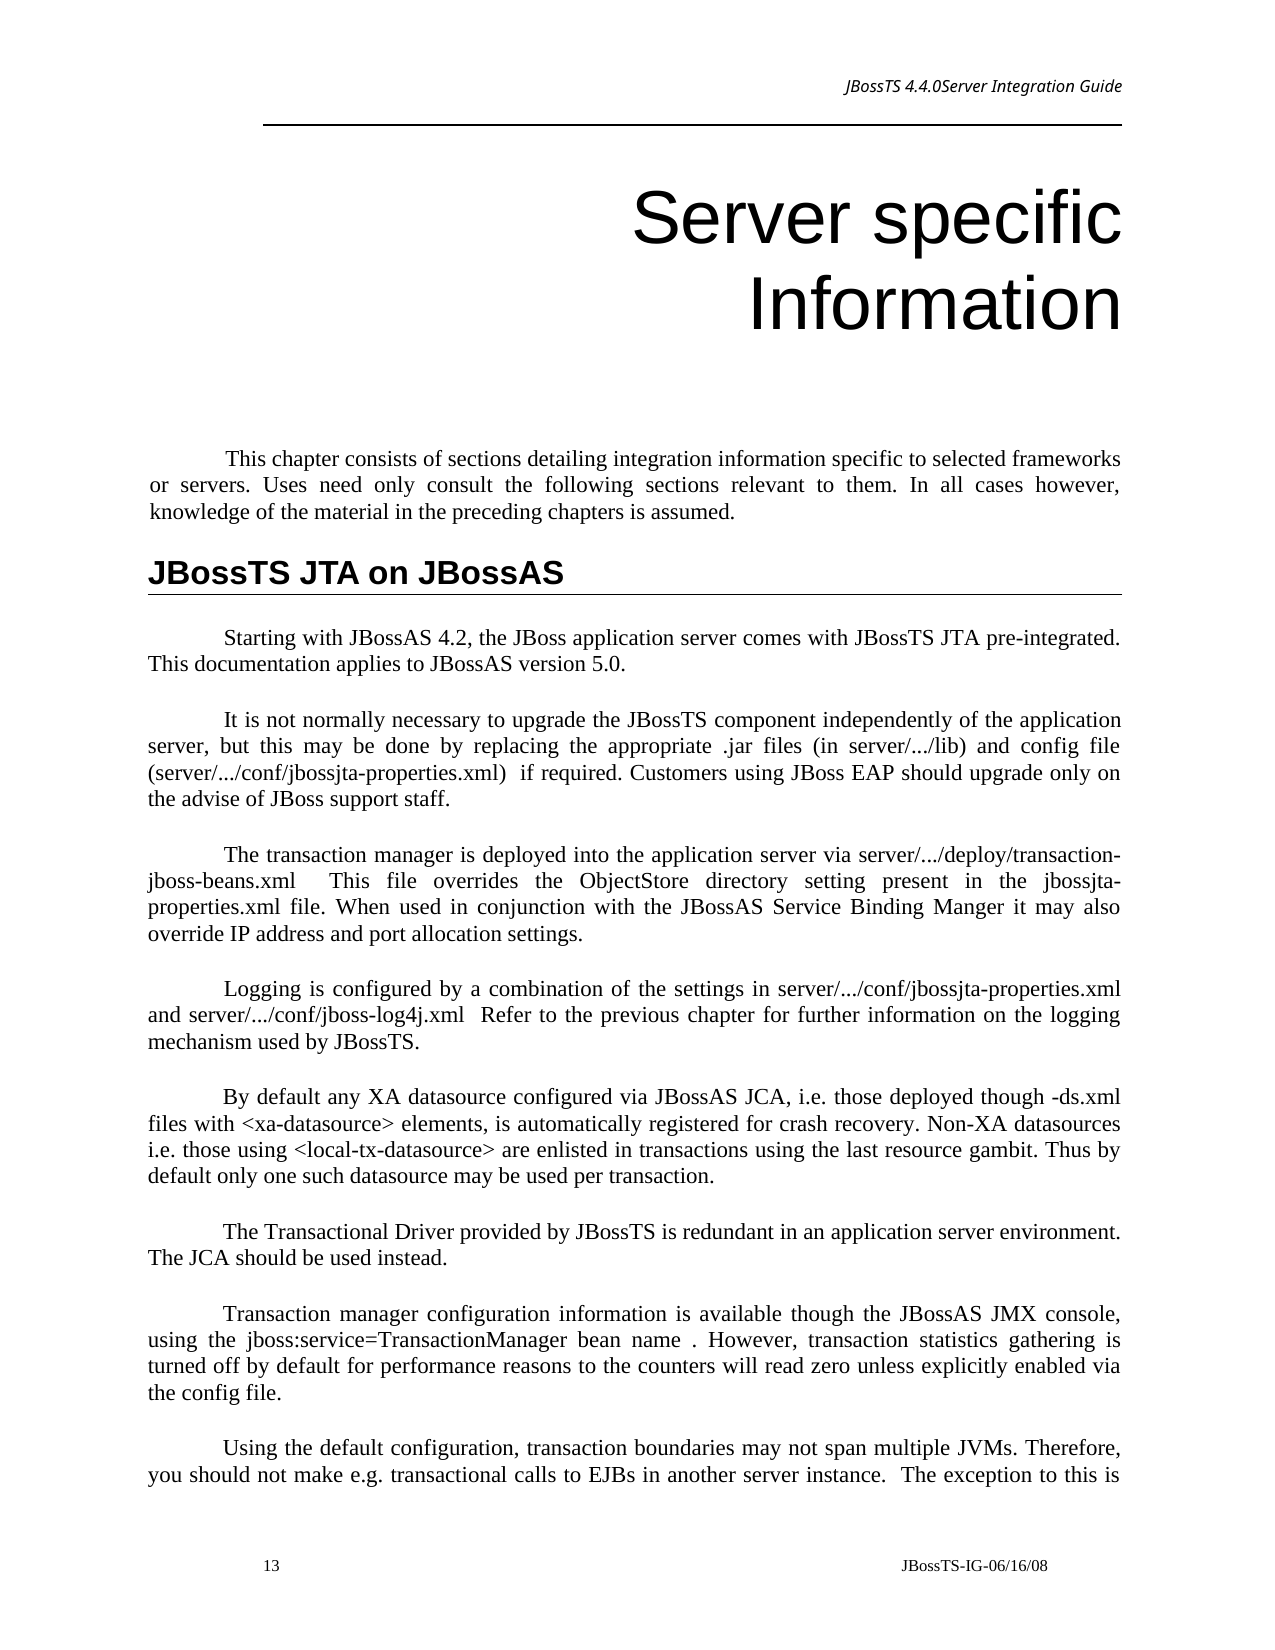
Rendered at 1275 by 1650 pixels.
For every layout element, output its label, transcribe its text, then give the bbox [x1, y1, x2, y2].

text The transaction manager is deployed into the application server via server/.../deploy/transaction-jboss-beans.xml This file overrides the ObjectStore directory setting present in the jbossjta-properties.xml file. When used in conjunction with the JBossAS Service Binding Manger it may also override IP address and port allocation settings. [148, 841, 1122, 946]
text This chapter consists of sections detailing integration information specific to selected frameworks or servers. Uses need only consult the following sections relevant to them. In all cases however, knowledge of the material in the preceding chapters is assumed. [149, 445, 1122, 524]
subtitle JBossTS JTA on JBossAS [148, 553, 1122, 594]
title Server specific Information [263, 173, 1122, 345]
text Logging is configured by a combination of the settings in server/.../conf/jbossjta-properties.xml and server/.../conf/jboss-log4j.xml Refer to the previous chapter for further information on the logging mechanism used by JBossTS. [148, 975, 1122, 1054]
text The Transactional Driver provided by JBossTS is redundant in an application server environment. The JCA should be used instead. [148, 1218, 1122, 1271]
text Transaction manager configuration information is available though the JBossAS JMX console, using the jboss:service=TransactionManager bean name . However, transaction statistics gathering is turned off by default for performance reasons to the counters will read zero unless explicitly enabled via the config file. [148, 1300, 1122, 1405]
text Starting with JBossAS 4.2, the JBoss application server comes with JBossTS JTA pre-integrated. This documentation applies to JBossAS version 5.0. [148, 624, 1122, 677]
text Using the default configuration, transaction boundaries may not span multiple JVMs. Therefore, you should not make e.g. transactional calls to EJBs in another server instance. The exception to this is [148, 1434, 1122, 1487]
text It is not normally necessary to upgrade the JBossTS component independently of the application server, but this may be done by replacing the appropriate .jar files (in server/.../lib) and config file (server/.../conf/jbossjta-properties.xml) if required. Customers using JBoss EAP should upgrade only on the advise of JBoss support staff. [148, 706, 1122, 811]
text By default any XA datasource configured via JBossAS JCA, i.e. those deployed though -ds.xml files with <xa-datasource> elements, is automatically registered for crash recovery. Non-XA datasources i.e. those using <local-tx-datasource> are enlisted in transactions using the last resource gambit. Thus by default only one such datasource may be used per transaction. [148, 1083, 1122, 1189]
